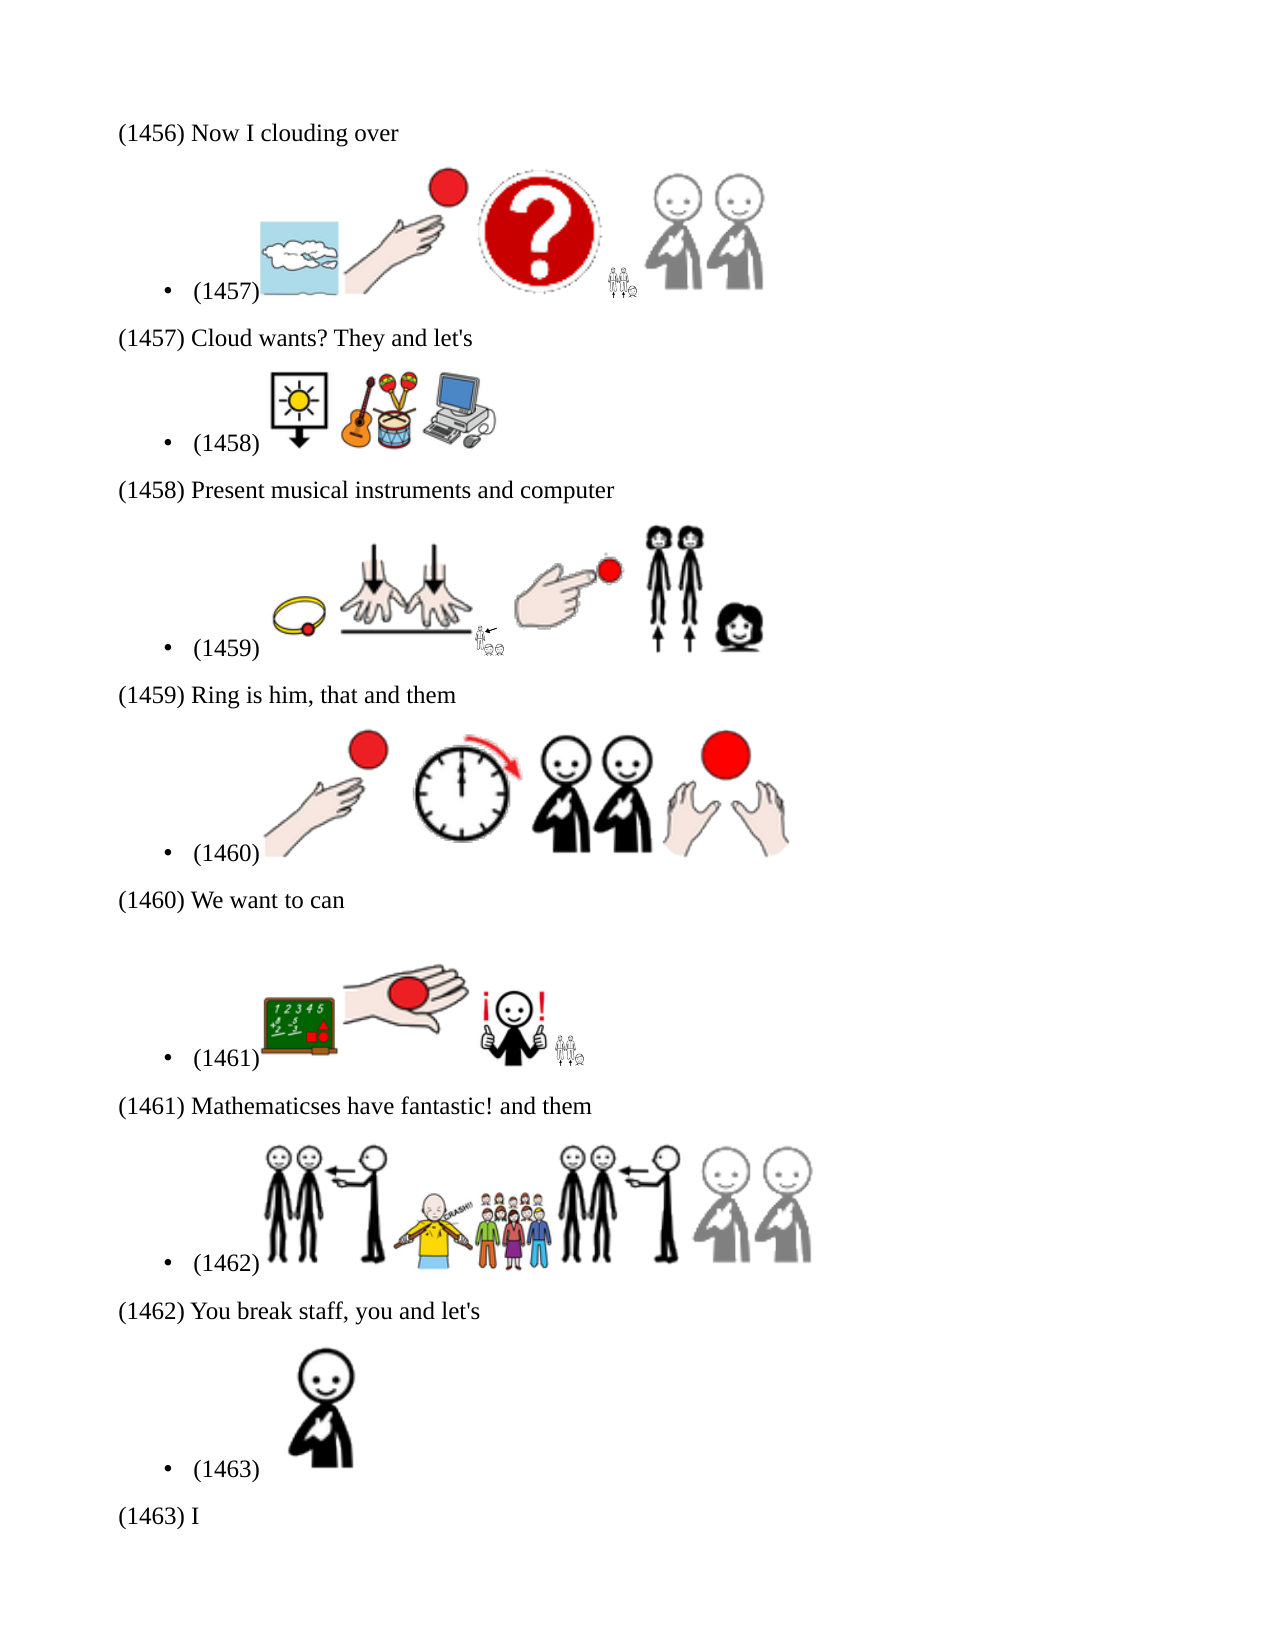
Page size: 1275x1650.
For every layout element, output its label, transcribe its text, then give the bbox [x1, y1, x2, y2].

text (1461) Mathematicses have fantastic! and them [118, 1091, 1157, 1119]
text (1458) Present musical instruments and computer [118, 475, 1157, 504]
list (1462) [164, 1246, 1157, 1277]
text (1460) We want to can [118, 886, 1157, 914]
text (1459) Ring is him, that and them [118, 680, 1157, 709]
list (1459) [164, 630, 1157, 662]
list (1460) [164, 835, 1157, 867]
picture [259, 371, 500, 451]
picture [259, 1343, 394, 1477]
text (1463) I [118, 1501, 1157, 1530]
picture [259, 165, 772, 299]
picture [259, 522, 772, 657]
picture [259, 1138, 820, 1272]
picture [259, 933, 586, 1067]
text (1456) Now I clouding over [118, 118, 1157, 147]
picture [259, 728, 794, 862]
list (1458) [164, 425, 1157, 456]
list (1461) [164, 1040, 1157, 1072]
list (1463) [164, 1451, 1157, 1482]
text (1457) Cloud wants? They and let's [118, 323, 1157, 352]
text (1462) You break staff, you and let's [118, 1296, 1157, 1325]
list (1457) [164, 273, 1157, 304]
